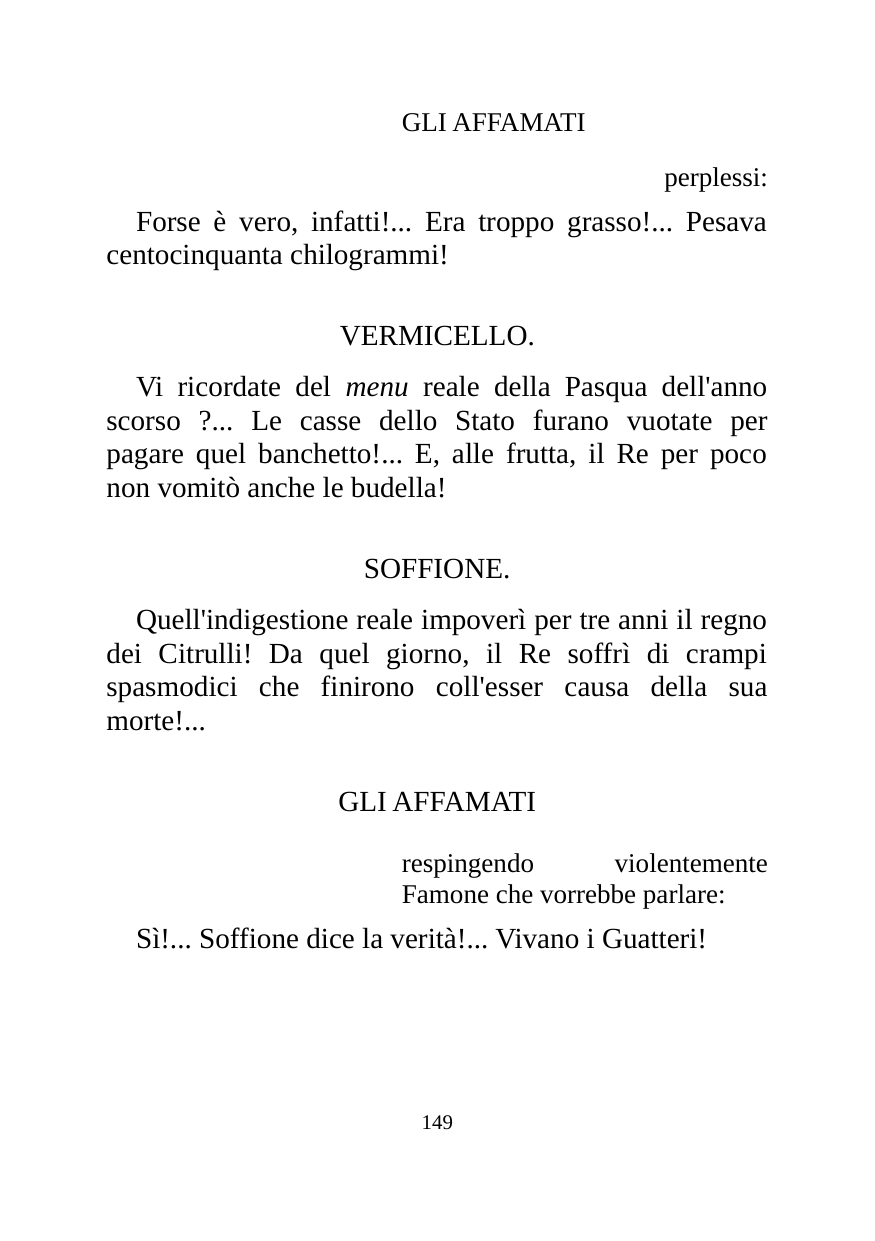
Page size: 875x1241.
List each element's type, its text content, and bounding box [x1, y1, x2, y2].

text Vi ricordate del menu reale della Pasqua dell'anno scorso ?... Le casse dello Stato furano vuotate per pagare quel banchetto!... E, alle frutta, il Re per poco non vomitò anche le budella! [106, 369, 768, 504]
text perplessi: [402, 161, 768, 192]
text Sì!... Soffione dice la verità!... Vivano i Guatteri! [106, 921, 768, 954]
text SOFFIONE. [106, 551, 768, 584]
text VERMICELLO. [106, 318, 768, 352]
text GLI AFFAMATI [106, 784, 768, 817]
text Forse è vero, infatti!... Era troppo grasso!... Pesava centocinquanta chilogrammi! [106, 204, 768, 271]
text GLI AFFAMATI [402, 106, 768, 137]
text Quell'indigestione reale impoverì per tre anni il regno dei Citrulli! Da quel giorno, il Re soffrì di crampi spasmodici che finirono coll'esser causa della sua morte!... [106, 602, 768, 736]
text respingendo violentemente Famone che vorrebbe parlare: [402, 847, 768, 909]
